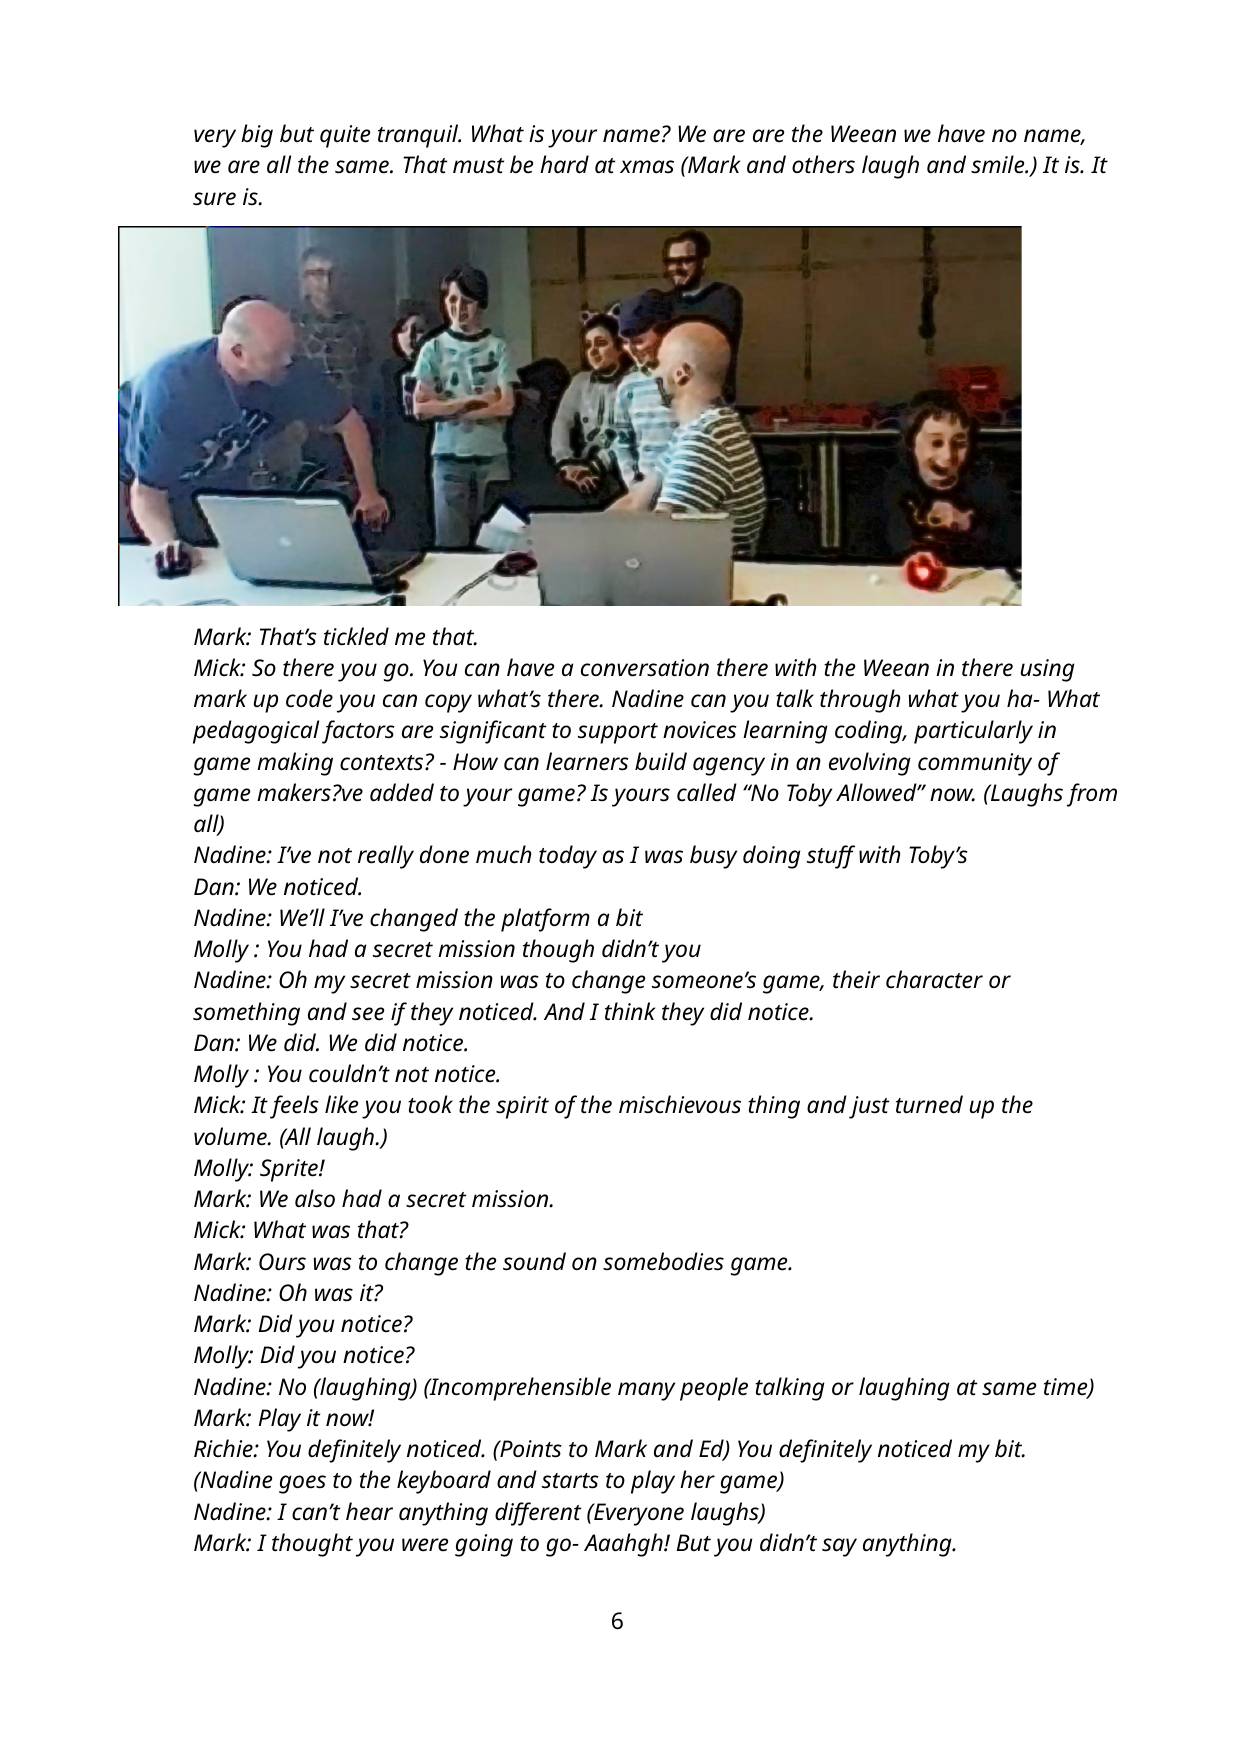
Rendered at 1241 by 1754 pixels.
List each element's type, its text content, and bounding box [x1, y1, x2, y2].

text Mick: So there you go. You can have a conversation there with the Weean in there using mark up code you can copy what’s there. Nadine can you talk through what you ha- What pedagogical factors are significant to support novices learning coding, particularly in game making contexts? - How can learners build agency in an evolving community of game makers?ve added to your game? Is yours called “No Toby Allowed” now. (Laughs from all) [193, 652, 1122, 839]
text Molly: Did you notice? [193, 1339, 1122, 1370]
text Nadine: Oh my secret mission was to change someone’s game, their character or something and see if they noticed. And I think they did notice. [193, 964, 1122, 1027]
text (Nadine goes to the keyboard and starts to play her game) [193, 1464, 1122, 1495]
text Mark: Play it now! [193, 1402, 1122, 1433]
text Nadine: I can’t hear anything different (Everyone laughs) [193, 1495, 1122, 1527]
text Mark: I thought you were going to go- Aaahgh! But you didn’t say anything. [193, 1527, 1122, 1558]
text Nadine: No (laughing) (Incomprehensible many people talking or laughing at same time) [193, 1370, 1122, 1402]
text Nadine: Oh was it? [193, 1277, 1122, 1308]
text Mick: What was that? [193, 1214, 1122, 1245]
text Mark: That’s tickled me that. [193, 620, 1122, 652]
text Mark: Ours was to change the sound on somebodies game. [193, 1245, 1122, 1277]
text Dan: We did. We did notice. [193, 1027, 1122, 1058]
picture [118, 226, 1022, 606]
text Mick: It feels like you took the spirit of the mischievous thing and just turned up the volume. (All laugh.) [193, 1089, 1122, 1152]
text Nadine: We’ll I’ve changed the platform a bit [193, 902, 1122, 933]
text Molly : You couldn’t not notice. [193, 1058, 1122, 1089]
text Molly : You had a secret mission though didn’t you [193, 933, 1122, 964]
text Mark: Did you notice? [193, 1308, 1122, 1339]
text Richie: You definitely noticed. (Points to Mark and Ed) You definitely noticed my bit. [193, 1433, 1122, 1464]
text very big but quite tranquil. What is your name? We are are the Weean we have no name, we are all the same. That must be hard at xmas (Mark and others laugh and smile.) It is. It sure is. [193, 118, 1122, 212]
text Molly: Sprite! [193, 1152, 1122, 1183]
text Nadine: I’ve not really done much today as I was busy doing stuff with Toby’s [193, 839, 1122, 870]
text Mark: We also had a secret mission. [193, 1183, 1122, 1214]
text Dan: We noticed. [193, 870, 1122, 902]
